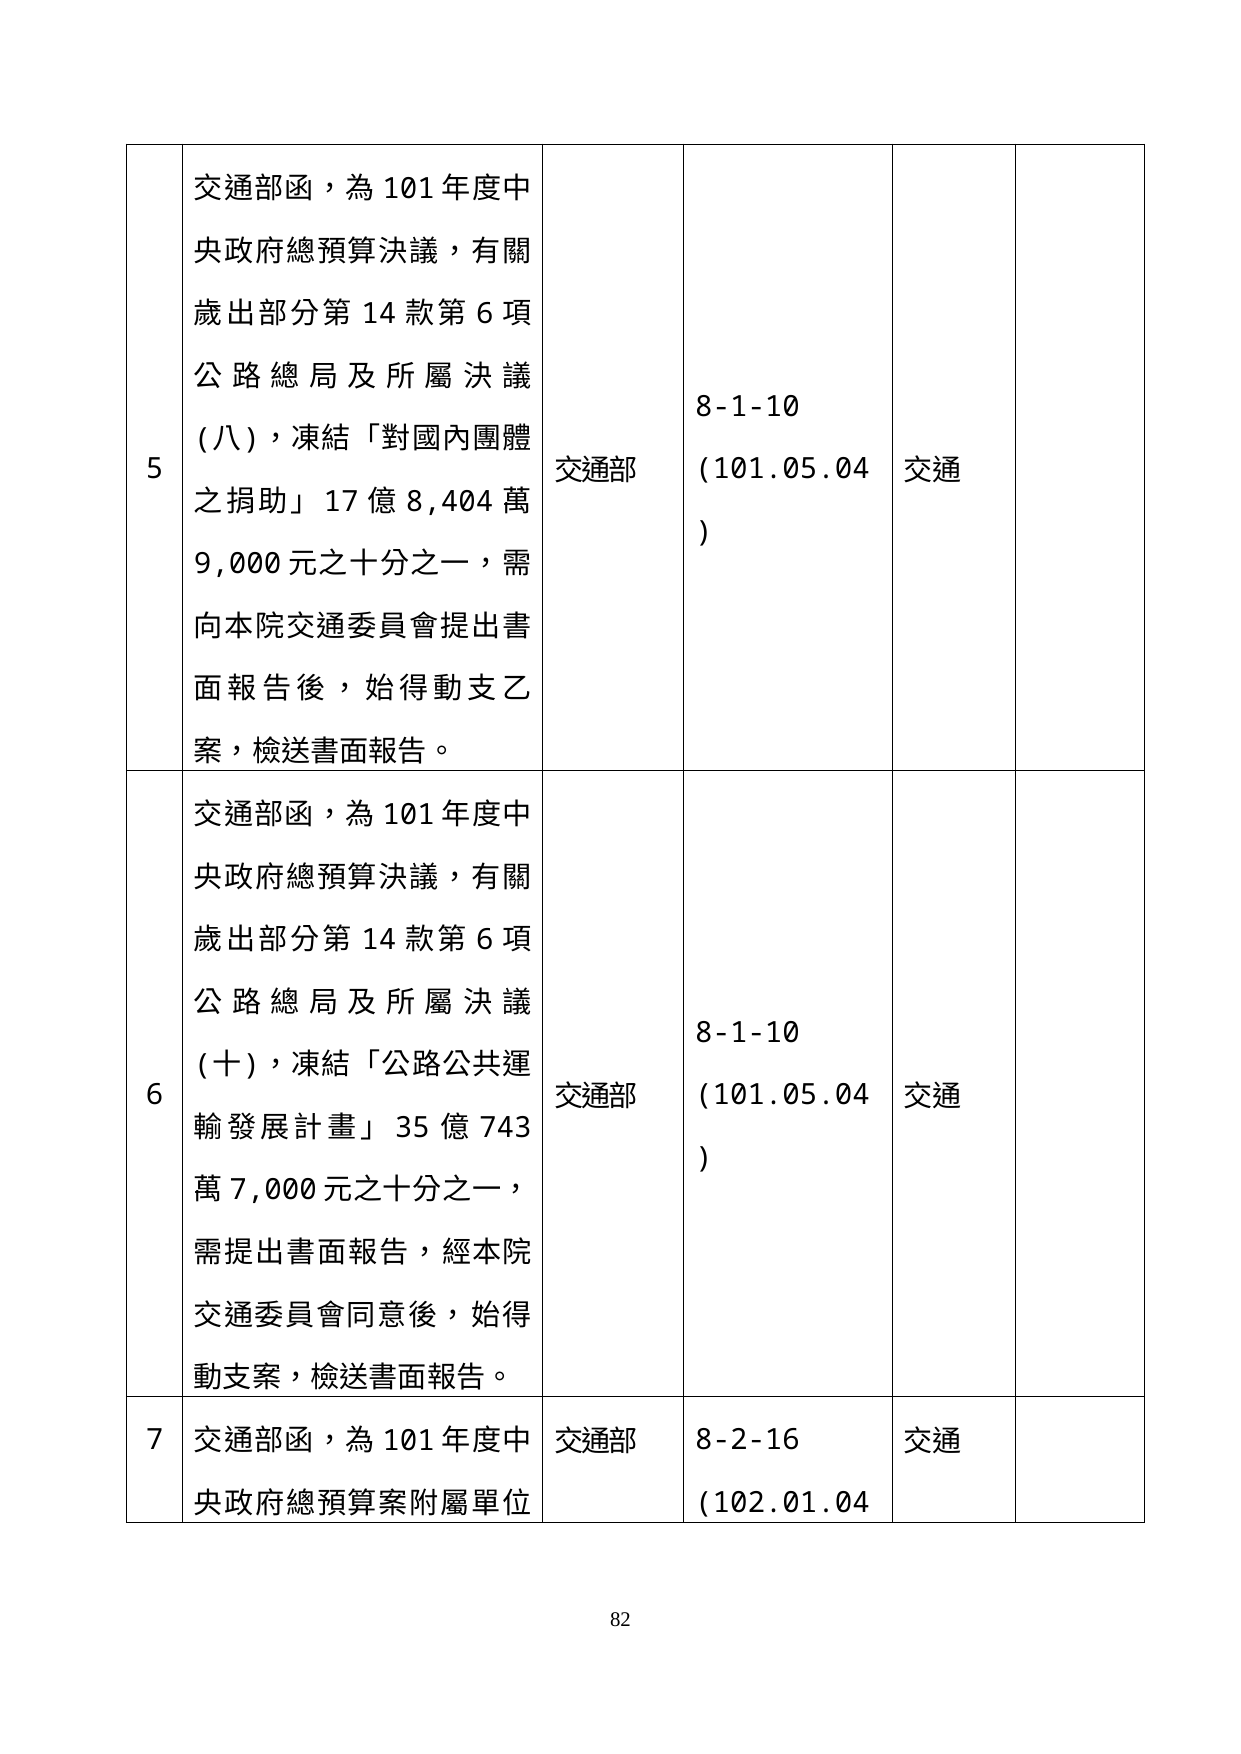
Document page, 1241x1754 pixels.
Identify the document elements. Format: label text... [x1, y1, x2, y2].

table_cell 8-1-10 (101.05.04) [684, 145, 892, 769]
table_cell 交通 [893, 771, 1015, 1396]
table_cell 8-1-10 (101.05.04) [684, 771, 892, 1396]
table_cell 交通部函，為101年度中央政府總預算決議，有關歲出部分第14款第6項公路總局及所屬決議(十)，凍結「公路公共運輸發展計畫」35億743萬7,000元之十分之一，需提出書面報告，經本院交通委員會同意後，始得動支案，檢送書面報告。 [183, 771, 542, 1396]
table_cell 交通部 [543, 771, 683, 1396]
table_cell 交通部 [543, 145, 683, 769]
table_cell 6 [127, 771, 182, 1396]
table_cell [1016, 145, 1144, 769]
table_cell 交通 [893, 1397, 1015, 1522]
table_cell 交通部函，為101年度中央政府總預算案附屬單位 [183, 1397, 542, 1522]
table_cell 交通部 [543, 1397, 683, 1522]
table_cell 交通 [893, 145, 1015, 769]
table_cell [1016, 1397, 1144, 1522]
table_cell 交通部函，為101年度中央政府總預算決議，有關歲出部分第14款第6項公路總局及所屬決議(八)，凍結「對國內團體之捐助」17億8,404萬9,000元之十分之一，需向本院交通委員會提出書面報告後，始得動支乙案，檢送書面報告。 [183, 145, 542, 769]
table_cell 5 [127, 145, 182, 769]
table_cell 7 [127, 1397, 182, 1522]
table_cell [1016, 771, 1144, 1396]
table_cell 8-2-16 (102.01.04 [684, 1397, 892, 1522]
